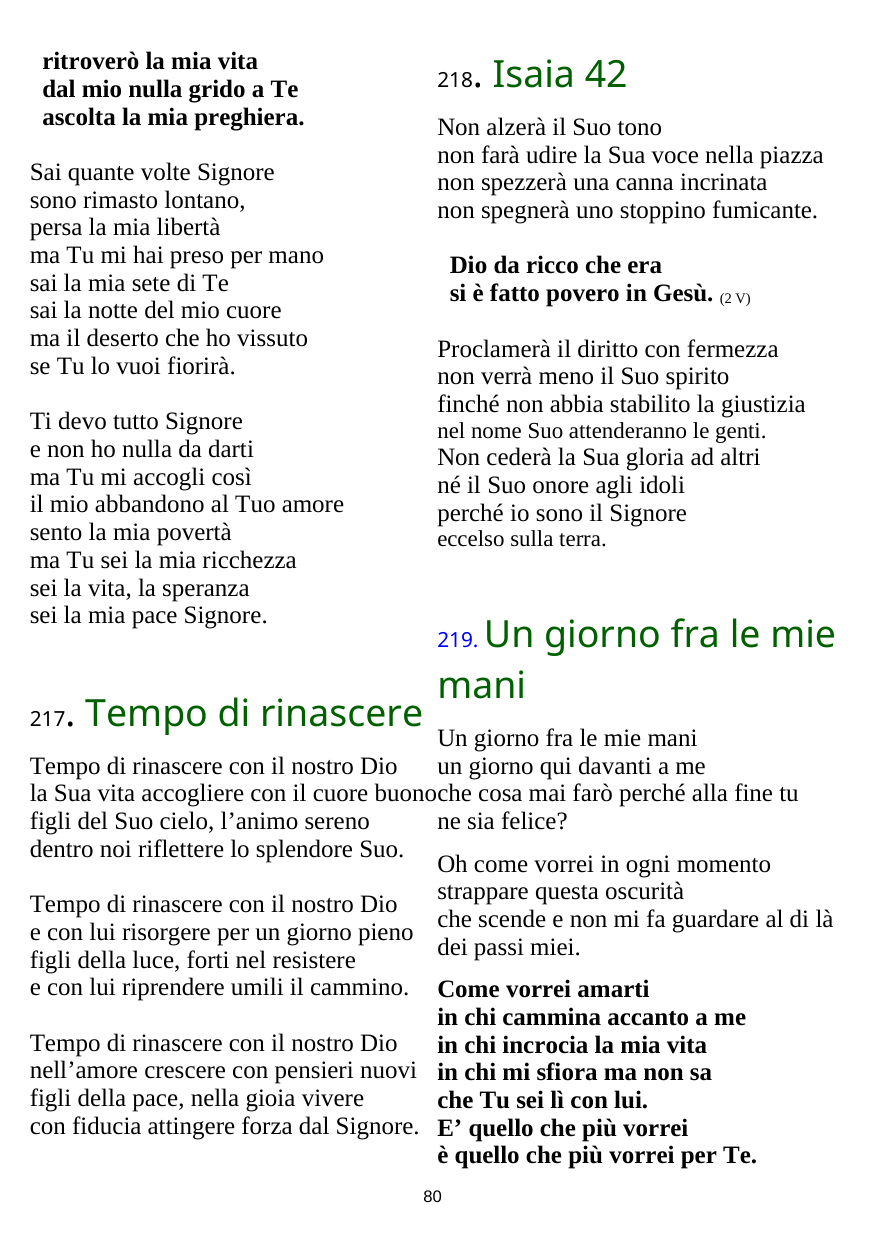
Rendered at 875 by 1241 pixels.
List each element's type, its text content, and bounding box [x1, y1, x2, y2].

text Non alzerà il Suo tono [437, 113, 844, 141]
text dal mio nulla grido a Te [29, 75, 437, 103]
text in chi incrocia la mia vita [437, 1031, 844, 1058]
text finché non abbia stabilito la giustizia [437, 390, 844, 418]
text figli del Suo cielo, l’animo sereno [29, 807, 437, 835]
text sai la notte del mio cuore [29, 297, 437, 324]
text sento la mia povertà [29, 518, 437, 546]
text ascolta la mia preghiera. [29, 103, 437, 130]
text e con lui riprendere umili il cammino. [29, 973, 437, 1001]
text non spezzerà una canna incrinata [437, 168, 844, 196]
text ma Tu mi hai preso per mano [29, 241, 437, 269]
text la Sua vita accogliere con il cuore buono [29, 779, 437, 807]
text ma il deserto che ho vissuto [29, 324, 437, 352]
text ne sia felice? [437, 807, 844, 835]
text Tempo di rinascere con il nostro Dio [29, 752, 437, 779]
text con fiducia attingere forza dal Signore. [29, 1112, 437, 1140]
text in chi cammina accanto a me [437, 1003, 844, 1031]
text nel nome Suo attenderanno le genti. [437, 418, 844, 443]
text E’ quello che più vorrei [437, 1114, 844, 1142]
text che Tu sei lì con lui. [437, 1086, 844, 1114]
text sei la mia pace Signore. [29, 601, 437, 629]
text Oh come vorrei in ogni momento [437, 850, 844, 877]
text Tempo di rinascere con il nostro Dio [29, 890, 437, 918]
text ma Tu mi accogli così [29, 463, 437, 491]
text Non cederà la Sua gloria ad altri [437, 443, 844, 471]
text figli della pace, nella gioia vivere [29, 1084, 437, 1112]
text perché io sono il Signore [437, 499, 844, 526]
text il mio abbandono al Tuo amore [29, 491, 437, 518]
text si è fatto povero in Gesù. (2 V) [437, 279, 844, 307]
text se Tu lo vuoi fiorirà. [29, 352, 437, 380]
text ma Tu sei la mia ricchezza [29, 546, 437, 574]
text Tempo di rinascere con il nostro Dio [29, 1029, 437, 1057]
text eccelso sulla terra. [437, 526, 844, 552]
text in chi mi sfiora ma non sa [437, 1058, 844, 1086]
text sai la mia sete di Te [29, 269, 437, 297]
text sono rimasto lontano, [29, 186, 437, 213]
text dei passi miei. [437, 933, 844, 961]
text Come vorrei amarti [437, 975, 844, 1003]
text non farà udire la Sua voce nella piazza [437, 141, 844, 168]
text che scende e non mi fa guardare al di là [437, 905, 844, 933]
text 217. Tempo di rinascere [29, 686, 437, 737]
text figli della luce, forti nel resistere [29, 946, 437, 973]
text Un giorno fra le mie mani [437, 724, 844, 752]
text Dio da ricco che era [437, 252, 844, 279]
text nell’amore crescere con pensieri nuovi [29, 1057, 437, 1084]
text un giorno qui davanti a me [437, 752, 844, 779]
text non verrà meno il Suo spirito [437, 362, 844, 390]
text persa la mia libertà [29, 213, 437, 241]
text e non ho nulla da darti [29, 435, 437, 463]
text 219. Un giorno fra le mie mani [437, 607, 844, 709]
text 218. Isaia 42 [437, 47, 844, 98]
text è quello che più vorrei per Te. [437, 1142, 844, 1169]
text Proclamerà il diritto con fermezza [437, 335, 844, 362]
text ritroverò la mia vita [29, 47, 437, 75]
text Sai quante volte Signore [29, 158, 437, 186]
text dentro noi riflettere lo splendore Suo. [29, 835, 437, 863]
text né il Suo onore agli idoli [437, 471, 844, 499]
text e con lui risorgere per un giorno pieno [29, 918, 437, 946]
text strappare questa oscurità [437, 877, 844, 905]
text che cosa mai farò perché alla fine tu [437, 779, 844, 807]
text sei la vita, la speranza [29, 574, 437, 601]
text non spegnerà uno stoppino fumicante. [437, 196, 844, 224]
text Ti devo tutto Signore [29, 407, 437, 435]
